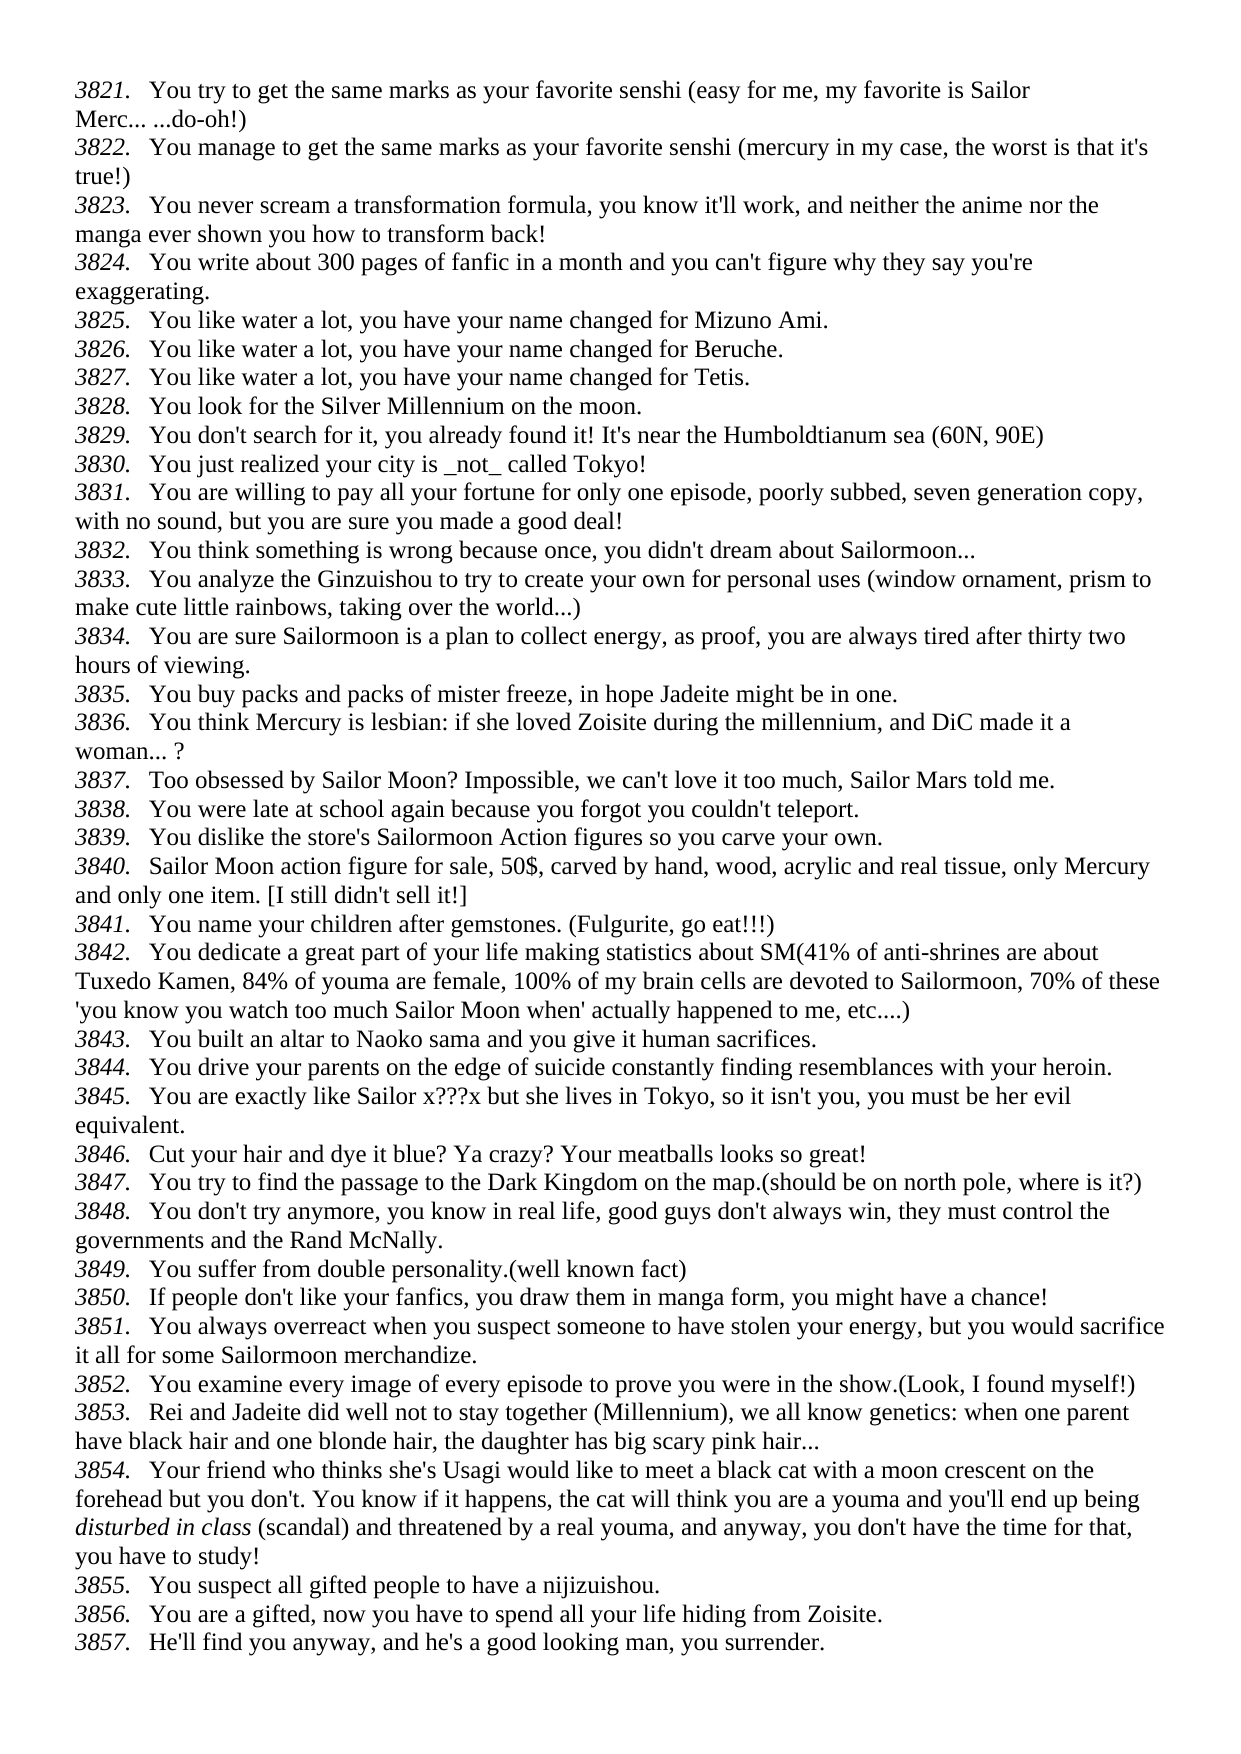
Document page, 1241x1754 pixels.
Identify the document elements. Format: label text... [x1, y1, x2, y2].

list You buy packs and packs of mister freeze, in hope Jadeite might be in one. [75, 679, 1165, 707]
list You like water a lot, you have your name changed for Mizuno Ami. [75, 305, 1165, 334]
list You are exactly like Sailor x???x but she lives in Tokyo, so it isn't you, you must be her evil equivalent. [75, 1081, 1165, 1139]
list Sailor Moon action figure for sale, 50$, carved by hand, wood, acrylic and real tissue, only Mercury and only one item. [I still didn't sell it!] [75, 851, 1165, 909]
list You built an altar to Naoko sama and you give it human sacrifices. [75, 1024, 1165, 1052]
list You look for the Silver Millennium on the moon. [75, 391, 1165, 420]
list You are sure Sailormoon is a plan to collect energy, as proof, you are always tired after thirty two hours of viewing. [75, 621, 1165, 679]
list You like water a lot, you have your name changed for Beruche. [75, 334, 1165, 362]
list You examine every image of every episode to prove you were in the show.(Look, I found myself!) [75, 1369, 1165, 1397]
list Too obsessed by Sailor Moon? Impossible, we can't love it too much, Sailor Mars told me. [75, 765, 1165, 794]
list You were late at school again because you forgot you couldn't teleport. [75, 794, 1165, 822]
list Your friend who thinks she's Usagi would like to meet a black cat with a moon crescent on the forehead but you don't. You know if it happens, the cat will think you are a youma and you'll end up being disturbed in class (scandal) and threatened by a real youma, and anyway, you don't have the time for that, you have to study! [75, 1455, 1165, 1570]
list Rei and Jadeite did well not to stay together (Millennium), we all know genetics: when one parent have black hair and one blonde hair, the daughter has big scary pink hair... [75, 1397, 1165, 1455]
list You like water a lot, you have your name changed for Tetis. [75, 362, 1165, 391]
list You suspect all gifted people to have a nijizuishou. [75, 1570, 1165, 1599]
list He'll find you anyway, and he's a good looking man, you surrender. [75, 1627, 1165, 1656]
list You drive your parents on the edge of suicide constantly finding resemblances with your heroin. [75, 1052, 1165, 1081]
list You suffer from double personality.(well known fact) [75, 1254, 1165, 1282]
list You are a gifted, now you have to spend all your life hiding from Zoisite. [75, 1599, 1165, 1627]
list If people don't like your fanfics, you draw them in manga form, you might have a chance! [75, 1282, 1165, 1311]
list You don't try anymore, you know in real life, good guys don't always win, they must control the governments and the Rand McNally. [75, 1196, 1165, 1254]
list You try to get the same marks as your favorite senshi (easy for me, my favorite is Sailor Merc... ...do-oh!) [75, 75, 1165, 132]
list You dislike the store's Sailormoon Action figures so you carve your own. [75, 822, 1165, 851]
list Cut your hair and dye it blue? Ya crazy? Your meatballs looks so great! [75, 1139, 1165, 1167]
list You always overreact when you suspect someone to have stolen your energy, but you would sacrifice it all for some Sailormoon merchandize. [75, 1311, 1165, 1369]
list You never scream a transformation formula, you know it'll work, and neither the anime nor the manga ever shown you how to transform back! [75, 190, 1165, 247]
list You think something is wrong because once, you didn't dream about Sailormoon... [75, 535, 1165, 564]
list You try to find the passage to the Dark Kingdom on the map.(should be on north pole, where is it?) [75, 1167, 1165, 1196]
list You think Mercury is lesbian: if she loved Zoisite during the millennium, and DiC made it a woman... ? [75, 707, 1165, 765]
list You name your children after gemstones. (Fulgurite, go eat!!!) [75, 909, 1165, 937]
list You are willing to pay all your fortune for only one episode, poorly subbed, seven generation copy, with no sound, but you are sure you made a good deal! [75, 477, 1165, 535]
list You manage to get the same marks as your favorite senshi (mercury in my case, the worst is that it's true!) [75, 132, 1165, 190]
list You don't search for it, you already found it! It's near the Humboldtianum sea (60N, 90E) [75, 420, 1165, 449]
list You analyze the Ginzuishou to try to create your own for personal uses (window ornament, prism to make cute little rainbows, taking over the world...) [75, 564, 1165, 621]
list You dedicate a great part of your life making statistics about SM(41% of anti-shrines are about Tuxedo Kamen, 84% of youma are female, 100% of my brain cells are devoted to Sailormoon, 70% of these 'you know you watch too much Sailor Moon when' actually happened to me, etc....) [75, 937, 1165, 1024]
list You just realized your city is _not_ called Tokyo! [75, 449, 1165, 477]
list You write about 300 pages of fanfic in a month and you can't figure why they say you're exaggerating. [75, 247, 1165, 305]
